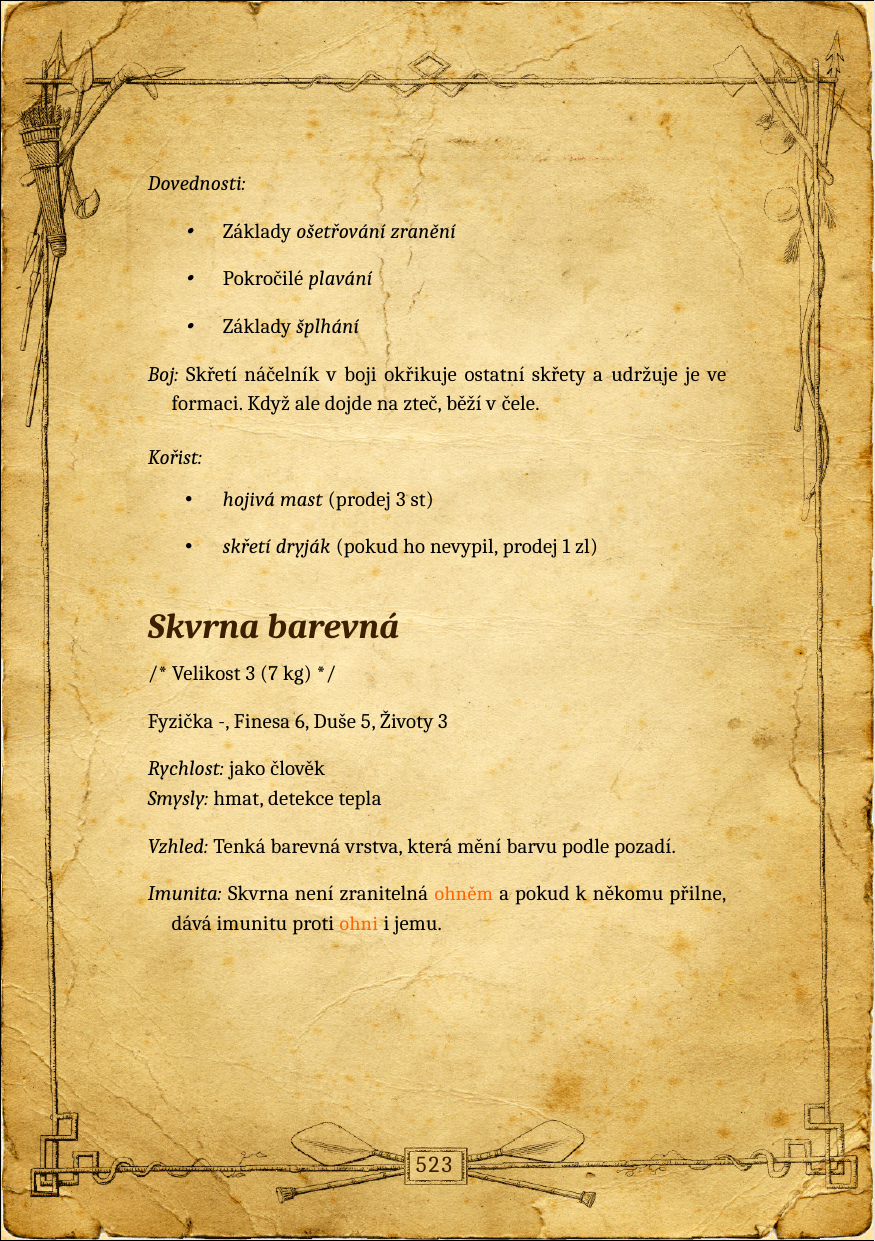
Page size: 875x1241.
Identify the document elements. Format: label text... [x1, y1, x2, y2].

list hojivá mast (prodej 3 st) [185, 487, 726, 511]
text Smysly: hmat, detekce tepla [148, 787, 726, 811]
text Boj: Skřetí náčelník v⁠ boji okřikuje ostatní skřety a⁠ udržuje je ve formaci. Když ale dojde na zteč, běží v⁠ čele. [148, 362, 726, 416]
text Vzhled: Tenká barevná vrstva, která mění barvu podle pozadí. [148, 834, 726, 858]
list Základy ošetřování zranění [185, 219, 726, 243]
list skřetí dryják (pokud ho nevypil, prodej 1 zl) [185, 535, 726, 559]
picture [1, 1, 874, 1240]
subtitle Skvrna barevná [148, 606, 726, 647]
text Dovednosti: [148, 172, 726, 196]
text Kořist: [148, 446, 726, 469]
list Pokročilé plavání [185, 267, 726, 291]
text /* Velikost 3 (7 kg) */ [148, 662, 726, 686]
text Fyzička -, Finesa 6, Duše 5, Životy 3 [148, 709, 726, 733]
text Rychlost: jako člověk [148, 757, 726, 781]
list Základy šplhání [185, 314, 726, 338]
text Imunita: Skvrna není zranitelná ohněm a⁠ pokud k⁠ někomu přilne, dává imunitu proti ohni i⁠ jemu. [148, 882, 726, 936]
